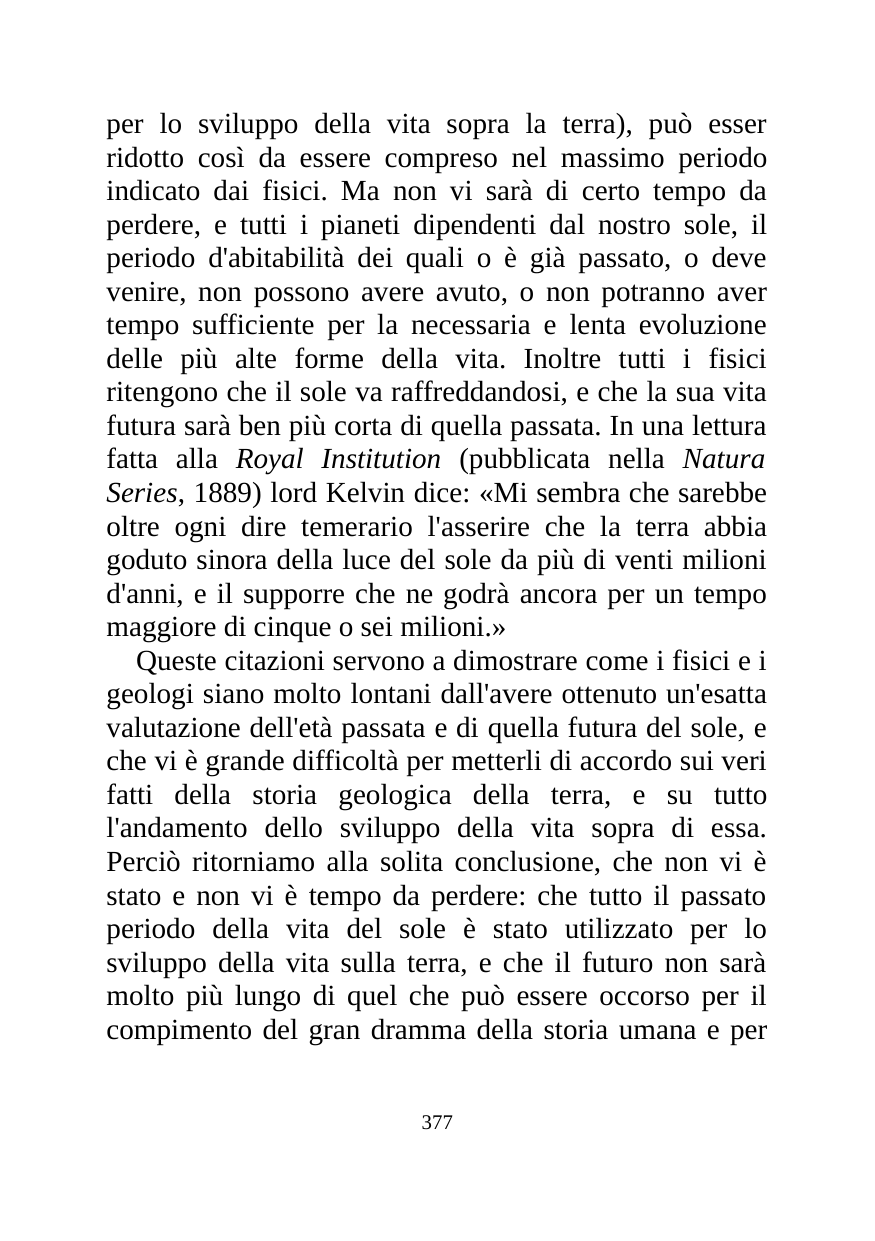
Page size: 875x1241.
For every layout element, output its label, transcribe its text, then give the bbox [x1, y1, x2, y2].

text per lo sviluppo della vita sopra la terra), può esser ridotto così da essere compreso nel massimo periodo indicato dai fisici. Ma non vi sarà di certo tempo da perdere, e tutti i pianeti dipendenti dal nostro sole, il periodo d'abitabilità dei quali o è già passato, o deve venire, non possono avere avuto, o non potranno aver tempo sufficiente per la necessaria e lenta evoluzione delle più alte forme della vita. Inoltre tutti i fisici ritengono che il sole va raffreddandosi, e che la sua vita futura sarà ben più corta di quella passata. In una lettura fatta alla Royal Institution (pubblicata nella Natura Series, 1889) lord Kelvin dice: «Mi sembra che sarebbe oltre ogni dire temerario l'asserire che la terra abbia goduto sinora della luce del sole da più di venti milioni d'anni, e il supporre che ne godrà ancora per un tempo maggiore di cinque o sei milioni.» [106, 106, 768, 643]
text Queste citazioni servono a dimostrare come i fisici e i geologi siano molto lontani dall'avere ottenuto un'esatta valutazione dell'età passata e di quella futura del sole, e che vi è grande difficoltà per metterli di accordo sui veri fatti della storia geologica della terra, e su tutto l'andamento dello sviluppo della vita sopra di essa. Perciò ritorniamo alla solita conclusione, che non vi è stato e non vi è tempo da perdere: che tutto il passato periodo della vita del sole è stato utilizzato per lo sviluppo della vita sulla terra, e che il futuro non sarà molto più lungo di quel che può essere occorso per il compimento del gran dramma della storia umana e per [106, 643, 768, 1045]
